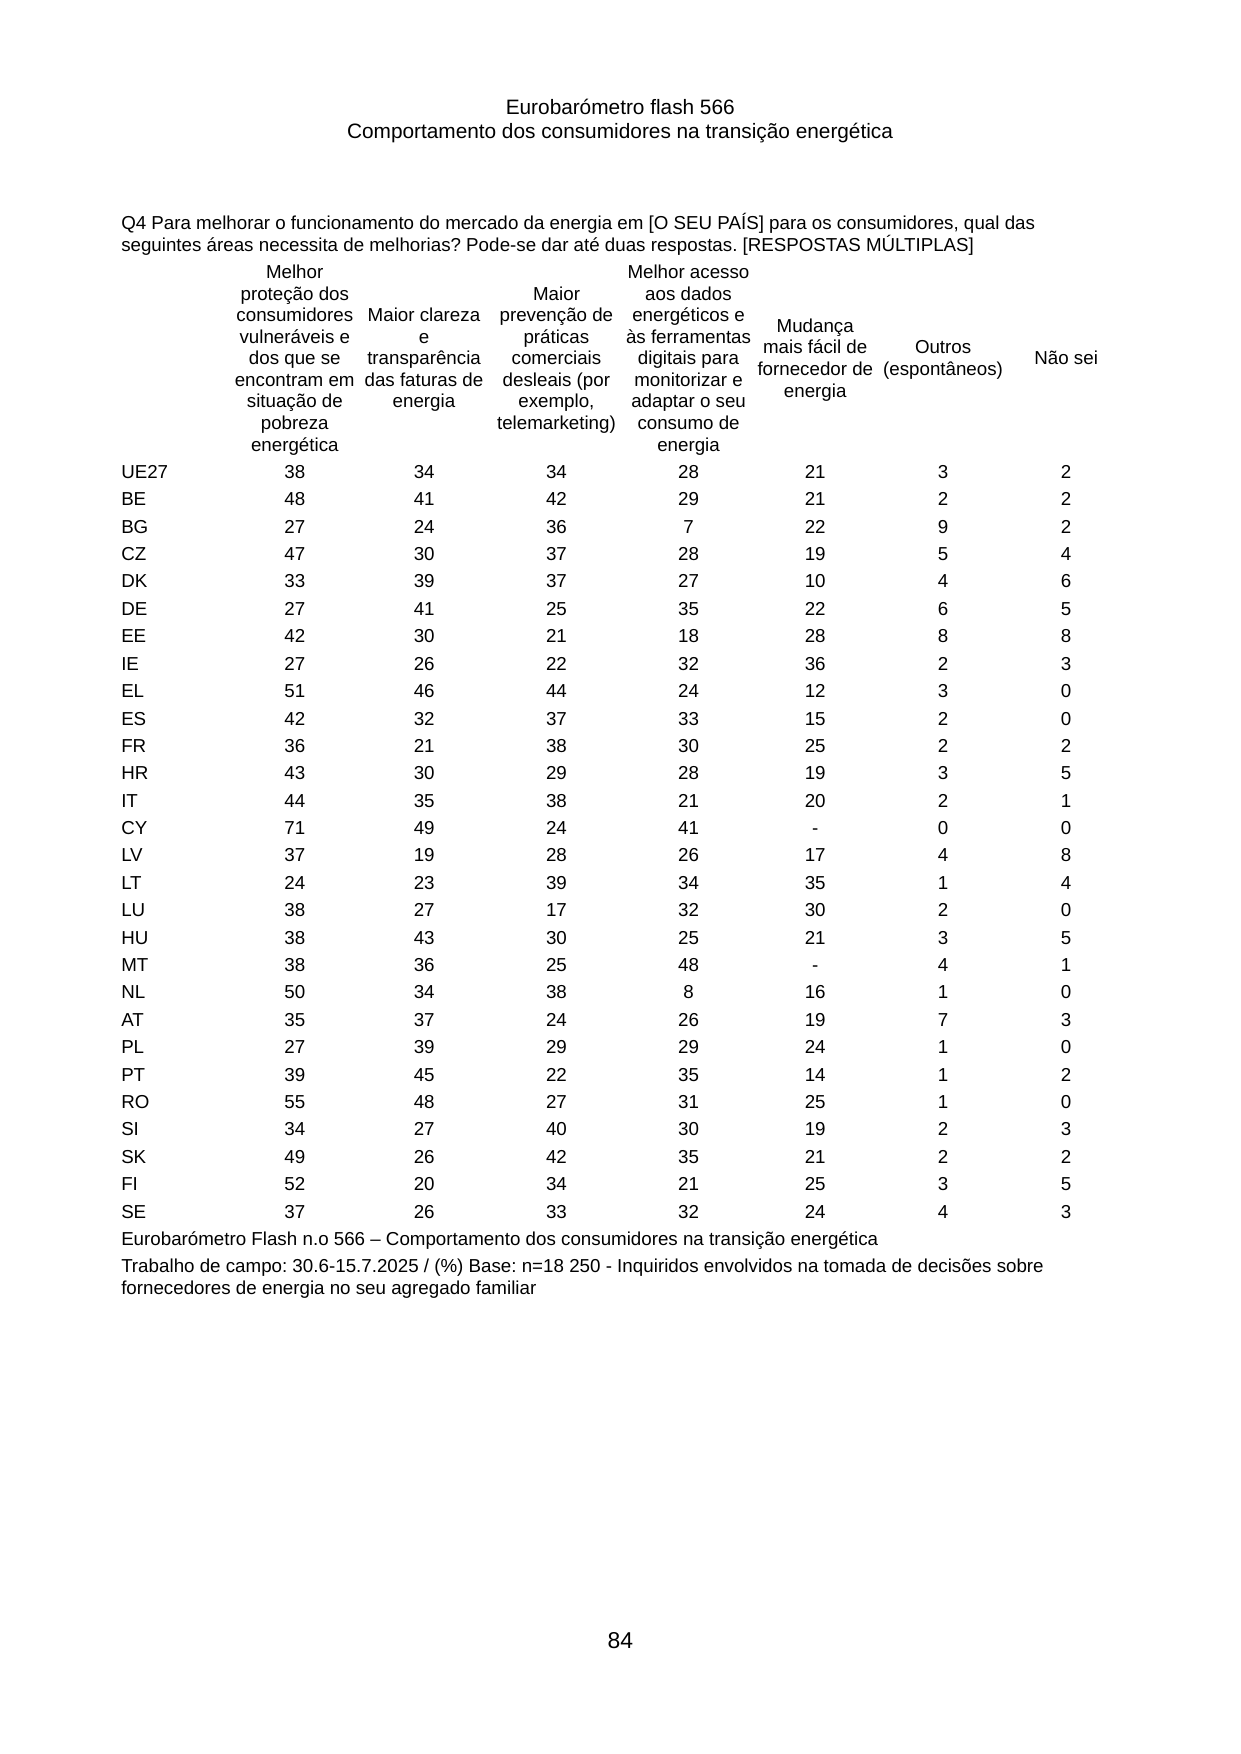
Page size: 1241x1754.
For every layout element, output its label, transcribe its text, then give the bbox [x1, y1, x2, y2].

table_cell 37 [490, 704, 623, 732]
table_cell 38 [490, 978, 623, 1006]
table_cell 4 [1010, 869, 1122, 896]
table_cell 22 [490, 650, 623, 677]
table_cell 38 [231, 951, 358, 978]
table_cell 35 [623, 1143, 754, 1170]
table_cell 22 [754, 595, 876, 622]
table_cell 35 [623, 1061, 754, 1088]
table_cell 4 [876, 951, 1009, 978]
table_cell 28 [490, 841, 623, 869]
table_cell 3 [1010, 1198, 1122, 1225]
table_cell 26 [358, 650, 490, 677]
table_cell 5 [1010, 759, 1122, 787]
table_cell 47 [231, 540, 358, 567]
table_cell 2 [876, 485, 1009, 513]
table_cell 32 [623, 650, 754, 677]
table_cell 22 [490, 1061, 623, 1088]
table_cell 3 [876, 924, 1009, 951]
table_cell [118, 258, 231, 458]
table_cell 39 [358, 568, 490, 595]
table_cell 30 [358, 622, 490, 649]
table_header Q4 Para melhorar o funcionamento do mercado da energia em [O SEU PAÍS] para os consumidores, qual das seguintes áreas necessita de melhorias? Pode-se dar até duas respostas. [RESPOSTAS MÚLTIPLAS] [118, 209, 1122, 258]
table_cell 19 [754, 540, 876, 567]
table_cell 37 [231, 1198, 358, 1225]
table_cell 4 [1010, 540, 1122, 567]
table_cell 7 [876, 1006, 1009, 1033]
table_cell 27 [231, 513, 358, 540]
table_cell 4 [876, 1198, 1009, 1225]
table_cell 5 [1010, 1170, 1122, 1197]
table_cell 1 [876, 869, 1009, 896]
table_cell 2 [876, 732, 1009, 759]
table_cell 1 [876, 1088, 1009, 1115]
table_cell 36 [490, 513, 623, 540]
table_cell 25 [490, 951, 623, 978]
table_cell 44 [490, 677, 623, 704]
table_cell LT [118, 869, 231, 896]
table_cell 1 [876, 978, 1009, 1006]
table_cell 21 [754, 458, 876, 485]
table_cell 24 [490, 1006, 623, 1033]
table_cell 8 [1010, 841, 1122, 869]
table_cell 30 [358, 759, 490, 787]
table_cell 20 [358, 1170, 490, 1197]
table_cell 3 [1010, 1115, 1122, 1143]
table_cell AT [118, 1006, 231, 1033]
table_cell 17 [754, 841, 876, 869]
table_cell 2 [1010, 513, 1122, 540]
table_cell HR [118, 759, 231, 787]
table_cell 5 [876, 540, 1009, 567]
table_cell 19 [754, 1006, 876, 1033]
table_cell 16 [754, 978, 876, 1006]
table_cell 38 [490, 732, 623, 759]
table_cell EL [118, 677, 231, 704]
table_cell 0 [876, 814, 1009, 841]
table_cell 24 [358, 513, 490, 540]
table_cell 3 [876, 759, 1009, 787]
table_cell SE [118, 1198, 231, 1225]
table_cell 24 [754, 1198, 876, 1225]
table_cell 2 [876, 896, 1009, 923]
table_cell 14 [754, 1061, 876, 1088]
table_cell Outros (espontâneos) [876, 258, 1009, 458]
table_cell 0 [1010, 896, 1122, 923]
table_cell 51 [231, 677, 358, 704]
table_cell 4 [876, 841, 1009, 869]
table_cell 50 [231, 978, 358, 1006]
table_cell SK [118, 1143, 231, 1170]
table_cell PT [118, 1061, 231, 1088]
table_cell 30 [623, 1115, 754, 1143]
table_cell 3 [1010, 1006, 1122, 1033]
table_cell 3 [876, 1170, 1009, 1197]
table_cell 25 [754, 1088, 876, 1115]
table_cell 6 [876, 595, 1009, 622]
table_cell 33 [490, 1198, 623, 1225]
table_cell 21 [623, 787, 754, 814]
table_cell 46 [358, 677, 490, 704]
table_cell 25 [490, 595, 623, 622]
table_cell 48 [231, 485, 358, 513]
table_cell 27 [231, 595, 358, 622]
table_cell 26 [358, 1143, 490, 1170]
table_cell DE [118, 595, 231, 622]
table_cell 25 [754, 732, 876, 759]
table_cell MT [118, 951, 231, 978]
table_cell 8 [623, 978, 754, 1006]
table_cell Eurobarómetro Flash n.o 566 – Comportamento dos consumidores na transição energética [118, 1225, 1122, 1252]
table_cell 33 [623, 704, 754, 732]
table_cell 2 [1010, 732, 1122, 759]
table_cell 17 [490, 896, 623, 923]
table_cell 21 [754, 485, 876, 513]
table_cell 33 [231, 568, 358, 595]
table_cell 26 [358, 1198, 490, 1225]
table_cell 0 [1010, 704, 1122, 732]
table_cell 28 [623, 458, 754, 485]
table_cell 27 [623, 568, 754, 595]
table_cell 38 [231, 458, 358, 485]
table_cell 31 [623, 1088, 754, 1115]
table_cell 41 [358, 485, 490, 513]
table_cell 2 [876, 704, 1009, 732]
table_cell 45 [358, 1061, 490, 1088]
table_cell 34 [358, 458, 490, 485]
table_cell 12 [754, 677, 876, 704]
table_cell 20 [754, 787, 876, 814]
table_cell 8 [876, 622, 1009, 649]
table_cell 1 [1010, 787, 1122, 814]
table_cell 4 [876, 568, 1009, 595]
table_cell 35 [231, 1006, 358, 1033]
table_cell 37 [490, 568, 623, 595]
table_cell 55 [231, 1088, 358, 1115]
table_cell 32 [623, 1198, 754, 1225]
table_cell 0 [1010, 1088, 1122, 1115]
table_cell 2 [1010, 1061, 1122, 1088]
table_cell HU [118, 924, 231, 951]
table_cell IT [118, 787, 231, 814]
table_cell ES [118, 704, 231, 732]
table_cell 32 [623, 896, 754, 923]
table_cell 2 [876, 787, 1009, 814]
table_cell Maior clareza e transparência das faturas de energia [358, 258, 490, 458]
table_cell 30 [754, 896, 876, 923]
table_cell 42 [490, 485, 623, 513]
table_cell LV [118, 841, 231, 869]
table_cell 28 [623, 540, 754, 567]
table_cell 21 [490, 622, 623, 649]
table_cell 3 [1010, 650, 1122, 677]
table_cell 21 [754, 1143, 876, 1170]
table_cell 32 [358, 704, 490, 732]
table_cell 19 [358, 841, 490, 869]
table_cell 29 [623, 1033, 754, 1061]
table_cell 30 [623, 732, 754, 759]
table_cell 36 [358, 951, 490, 978]
table_cell 35 [754, 869, 876, 896]
table_cell 0 [1010, 814, 1122, 841]
table_cell 29 [490, 759, 623, 787]
table_cell Melhor proteção dos consumidores vulneráveis e dos que se encontram em situação de pobreza energética [231, 258, 358, 458]
table_cell NL [118, 978, 231, 1006]
table_cell 3 [876, 677, 1009, 704]
table_cell 41 [623, 814, 754, 841]
table_cell - [754, 951, 876, 978]
table_cell 3 [876, 458, 1009, 485]
table_cell 42 [231, 622, 358, 649]
table_cell BG [118, 513, 231, 540]
table_cell 34 [490, 1170, 623, 1197]
table_cell UE27 [118, 458, 231, 485]
table_cell FI [118, 1170, 231, 1197]
table_cell 9 [876, 513, 1009, 540]
table_cell 25 [754, 1170, 876, 1197]
table_cell 1 [876, 1033, 1009, 1061]
table_cell 30 [358, 540, 490, 567]
table_cell 5 [1010, 595, 1122, 622]
table_cell 44 [231, 787, 358, 814]
table_cell 0 [1010, 978, 1122, 1006]
table_cell 2 [1010, 458, 1122, 485]
table_cell 26 [623, 1006, 754, 1033]
table_cell 19 [754, 1115, 876, 1143]
table_cell 34 [490, 458, 623, 485]
table_cell 6 [1010, 568, 1122, 595]
table_cell DK [118, 568, 231, 595]
table_cell 25 [623, 924, 754, 951]
table_cell 21 [754, 924, 876, 951]
table_cell 24 [623, 677, 754, 704]
table_cell 52 [231, 1170, 358, 1197]
table_cell 71 [231, 814, 358, 841]
table_cell RO [118, 1088, 231, 1115]
table_cell 43 [231, 759, 358, 787]
table_cell CY [118, 814, 231, 841]
table_cell 1 [876, 1061, 1009, 1088]
table_cell EE [118, 622, 231, 649]
table_cell 37 [490, 540, 623, 567]
table_cell 39 [490, 869, 623, 896]
table_cell 2 [876, 1143, 1009, 1170]
table_cell 19 [754, 759, 876, 787]
table_cell Melhor acesso aos dados energéticos e às ferramentas digitais para monitorizar e adaptar o seu consumo de energia [623, 258, 754, 458]
table_cell 2 [876, 1115, 1009, 1143]
table_cell 8 [1010, 622, 1122, 649]
table_cell Mudança mais fácil de fornecedor de energia [754, 258, 876, 458]
table_cell 34 [231, 1115, 358, 1143]
table_cell 41 [358, 595, 490, 622]
table_cell 28 [754, 622, 876, 649]
table_cell 38 [231, 896, 358, 923]
table_cell 40 [490, 1115, 623, 1143]
table_cell 39 [231, 1061, 358, 1088]
table_cell 2 [1010, 1143, 1122, 1170]
table_cell 34 [358, 978, 490, 1006]
table_cell 2 [1010, 485, 1122, 513]
table_cell 48 [358, 1088, 490, 1115]
table_cell 29 [490, 1033, 623, 1061]
table_cell 42 [490, 1143, 623, 1170]
table_cell SI [118, 1115, 231, 1143]
table_cell 21 [358, 732, 490, 759]
table_cell 24 [490, 814, 623, 841]
table_cell PL [118, 1033, 231, 1061]
table_cell 1 [1010, 951, 1122, 978]
table_cell 27 [231, 650, 358, 677]
table_cell 7 [623, 513, 754, 540]
table_cell 21 [623, 1170, 754, 1197]
table_cell 15 [754, 704, 876, 732]
table_cell Maior prevenção de práticas comerciais desleais (por exemplo, telemarketing) [490, 258, 623, 458]
table_cell 0 [1010, 1033, 1122, 1061]
table_cell 38 [490, 787, 623, 814]
table_cell 28 [623, 759, 754, 787]
table_cell 35 [358, 787, 490, 814]
table_cell 29 [623, 485, 754, 513]
table_cell 34 [623, 869, 754, 896]
table_cell 36 [231, 732, 358, 759]
table_cell IE [118, 650, 231, 677]
table_cell FR [118, 732, 231, 759]
table_cell 26 [623, 841, 754, 869]
table_cell 35 [623, 595, 754, 622]
table_cell 37 [231, 841, 358, 869]
table_cell 0 [1010, 677, 1122, 704]
table_cell LU [118, 896, 231, 923]
table_cell 48 [623, 951, 754, 978]
table_cell 23 [358, 869, 490, 896]
table_cell CZ [118, 540, 231, 567]
table_cell 2 [876, 650, 1009, 677]
table_cell 27 [231, 1033, 358, 1061]
table_cell 27 [358, 1115, 490, 1143]
table_cell 36 [754, 650, 876, 677]
table_cell 27 [490, 1088, 623, 1115]
table_cell - [754, 814, 876, 841]
table_cell BE [118, 485, 231, 513]
table_cell 49 [358, 814, 490, 841]
table_cell 49 [231, 1143, 358, 1170]
table_cell 30 [490, 924, 623, 951]
table_cell 37 [358, 1006, 490, 1033]
table_cell 5 [1010, 924, 1122, 951]
table_cell 43 [358, 924, 490, 951]
table_cell Não sei [1010, 258, 1122, 458]
table_cell 24 [754, 1033, 876, 1061]
table_cell 22 [754, 513, 876, 540]
table_cell 24 [231, 869, 358, 896]
table_cell 42 [231, 704, 358, 732]
table_cell Trabalho de campo: 30.6-15.7.2025 / (%) Base: n=18 250 - Inquiridos envolvidos na tomada de decisões sobre fornecedores de energia no seu agregado familiar [118, 1252, 1122, 1301]
table_cell 18 [623, 622, 754, 649]
table_cell 38 [231, 924, 358, 951]
table_cell 39 [358, 1033, 490, 1061]
table_cell 10 [754, 568, 876, 595]
table_cell 27 [358, 896, 490, 923]
